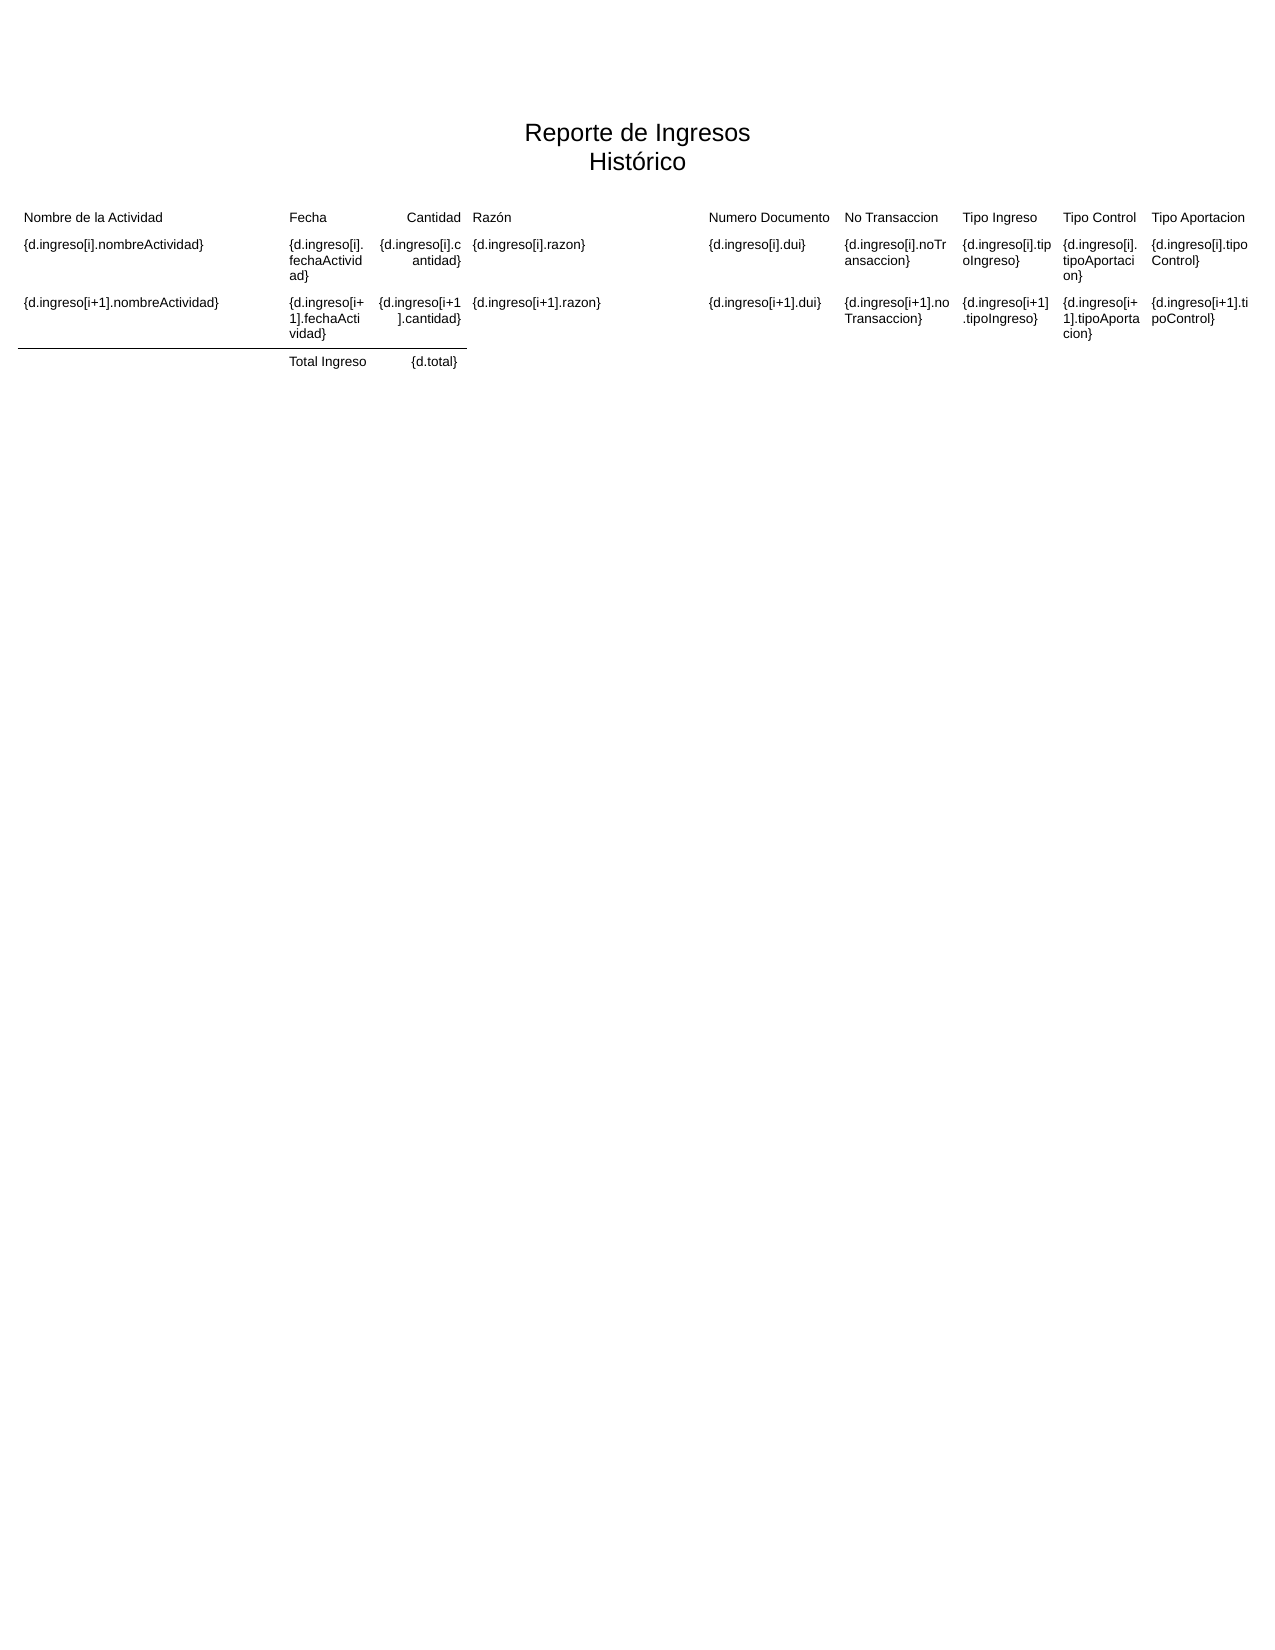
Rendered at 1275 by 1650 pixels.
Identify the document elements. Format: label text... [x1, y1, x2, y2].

table_header Tipo Aportacion [1146, 204, 1258, 231]
table_cell {d.ingreso[i].razon} [467, 231, 703, 289]
table_cell {d.ingreso[i].nombreActividad} [18, 231, 283, 289]
table_header Cantidad [372, 204, 467, 231]
table_header Razón [467, 204, 703, 231]
table_cell [839, 348, 957, 375]
table_cell {d.ingreso[i+1].tipoIngreso} [957, 289, 1057, 347]
table_cell {d.ingreso[i+1].tipoControl} [1146, 289, 1258, 347]
table_cell [467, 348, 703, 375]
table_cell {d.ingreso[i].cantidad} [372, 231, 467, 289]
text Reporte de Ingresos [118, 118, 1157, 147]
table_header Tipo Ingreso [957, 204, 1057, 231]
table_header Fecha [284, 204, 372, 231]
table_cell {d.ingreso[i].dui} [703, 231, 838, 289]
text Histórico [118, 147, 1157, 176]
table_cell {d.ingreso[i+1].dui} [703, 289, 838, 347]
table_cell {d.ingreso[i+1].cantidad} [372, 289, 467, 347]
table_header Nombre de la Actividad [18, 204, 283, 231]
table_cell Total Ingreso [18, 349, 372, 375]
table_cell {d.ingreso[i].tipoAportacion} [1057, 231, 1146, 289]
table_header Numero Documento [703, 204, 838, 231]
table_cell {d.ingreso[i].noTransaccion} [839, 231, 957, 289]
table_cell [1057, 348, 1146, 375]
table_cell {d.ingreso[i+1].razon} [467, 289, 703, 347]
table_cell [1146, 348, 1258, 375]
table_header Tipo Control [1057, 204, 1146, 231]
table_cell {d.ingreso[i].tipoIngreso} [957, 231, 1057, 289]
table_cell {d.ingreso[i+1].tipoAportacion} [1057, 289, 1146, 347]
table_header No Transaccion [839, 204, 957, 231]
table_cell [703, 348, 838, 375]
table_cell {d.total} [372, 349, 467, 375]
table_cell {d.ingreso[i+1].fechaActividad} [284, 289, 372, 347]
table_cell {d.ingreso[i].tipoControl} [1146, 231, 1258, 289]
table_cell [957, 348, 1057, 375]
table_cell {d.ingreso[i].fechaActividad} [284, 231, 372, 289]
table_cell {d.ingreso[i+1].nombreActividad} [18, 289, 283, 347]
table_cell {d.ingreso[i+1].noTransaccion} [839, 289, 957, 347]
